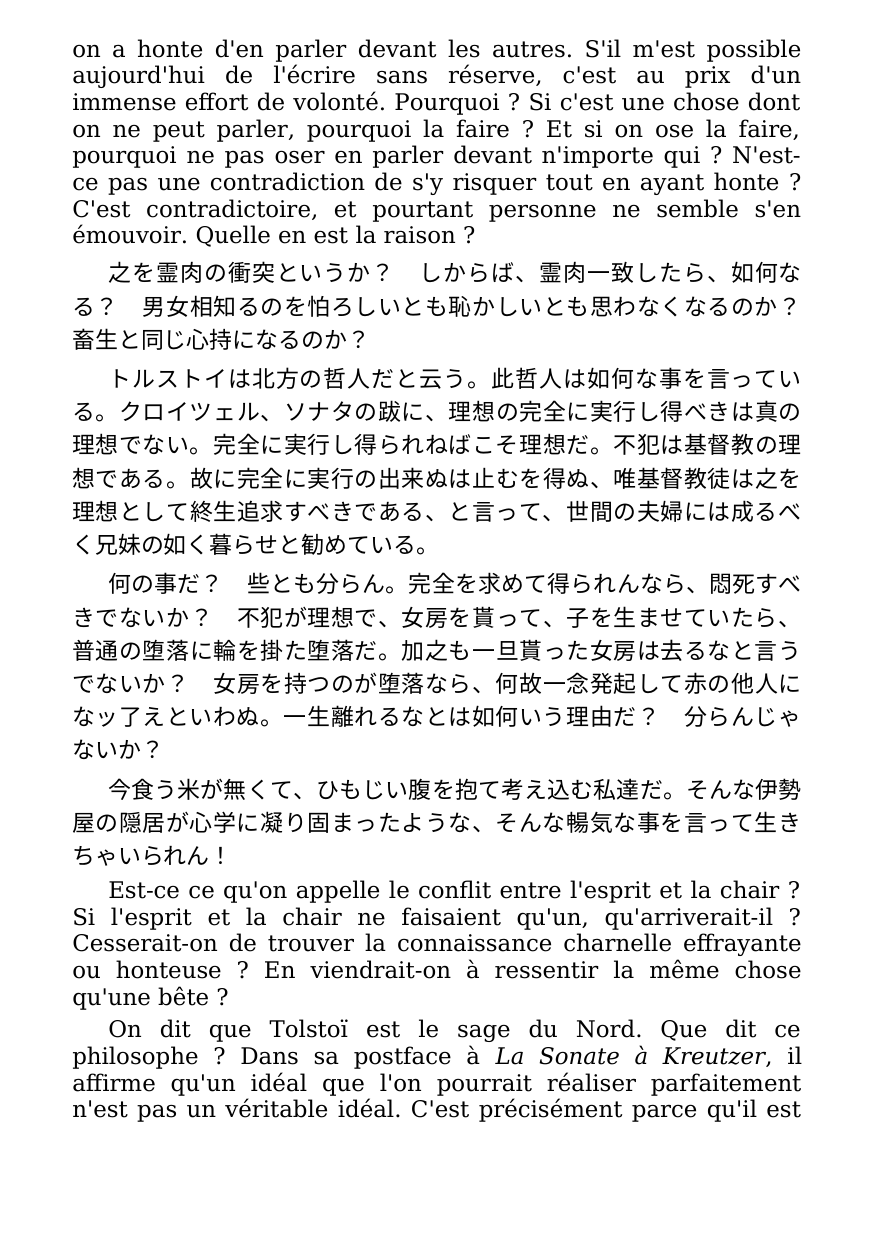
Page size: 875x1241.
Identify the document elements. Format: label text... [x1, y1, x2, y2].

text トルストイは北方の哲人だと云う。此哲人は如何な事を言っている。クロイツェル、ソナタの跋に、理想の完全に実行し得べきは真の理想でない。完全に実行し得られねばこそ理想だ。不犯は基督教の理想である。故に完全に実行の出来ぬは止むを得ぬ、唯基督教徒は之を理想として終生追求すべきである、と言って、世間の夫婦には成るべく兄妹の如く暮らせと勧めている。 [72, 361, 802, 560]
text 之を霊肉の衝突というか？ しからば、霊肉一致したら、如何なる？ 男女相知るのを怕ろしいとも恥かしいとも思わなくなるのか？ 畜生と同じ心持になるのか？ [72, 255, 802, 355]
text Est-ce ce qu'on appelle le conflit entre l'esprit et la chair ? Si l'esprit et la chair ne faisaient qu'un, qu'arriverait-il ? Cesserait-on de trouver la connaissance charnelle effrayante ou honteuse ? En viendrait-on à ressentir la même chose qu'une bête ? [72, 877, 802, 1011]
text 何の事だ？ 些とも分らん。完全を求めて得られんなら、悶死すべきでないか？ 不犯が理想で、女房を貰って、子を生ませていたら、普通の堕落に輪を掛た堕落だ。加之も一旦貰った女房は去るなと言うでないか？ 女房を持つのが堕落なら、何故一念発起して赤の他人になッ了えといわぬ。一生離れるなとは如何いう理由だ？ 分らんじゃないか？ [72, 566, 802, 766]
text on a honte d'en parler devant les autres. S'il m'est possible aujourd'hui de l'écrire sans réserve, c'est au prix d'un immense effort de volonté. Pourquoi ? Si c'est une chose dont on ne peut parler, pourquoi la faire ? Et si on ose la faire, pourquoi ne pas oser en parler devant n'importe qui ? N'est-ce pas une contradiction de s'y risquer tout en ayant honte ? C'est contradictoire, et pourtant personne ne semble s'en émouvoir. Quelle en est la raison ? [72, 36, 802, 249]
text On dit que Tolstoï est le sage du Nord. Que dit ce philosophe ? Dans sa postface à La Sonate à Kreutzer, il affirme qu'un idéal que l'on pourrait réaliser parfaitement n'est pas un véritable idéal. C'est précisément parce qu'il est [72, 1016, 802, 1123]
text 今食う米が無くて、ひもじい腹を抱て考え込む私達だ。そんな伊勢屋の隠居が心学に凝り固まったような、そんな暢気な事を言って生きちゃいられん！ [72, 772, 802, 871]
